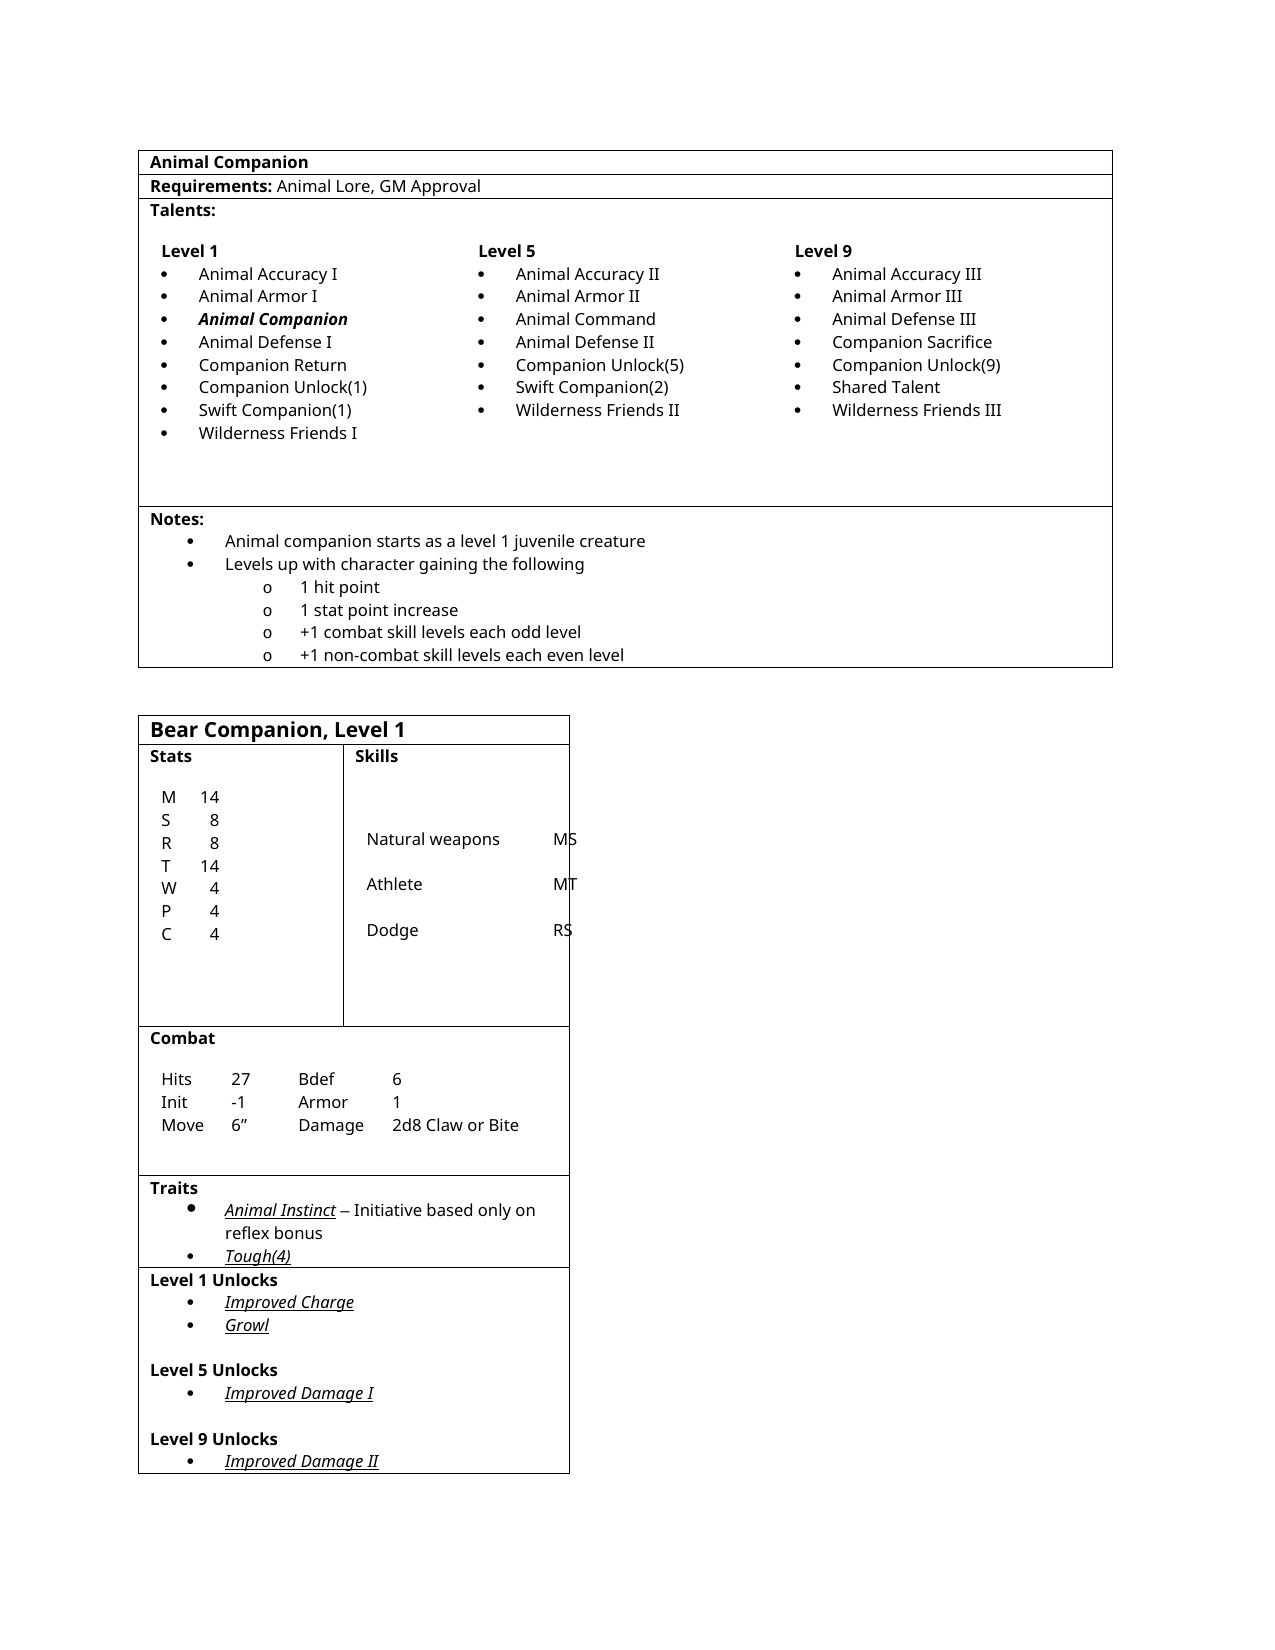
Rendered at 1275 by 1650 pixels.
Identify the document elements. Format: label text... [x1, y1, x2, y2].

table_cell Notes: Animal companion starts as a level 1 juvenile creature Levels up with character gaining the following 1 hit point 1 stat point increase +1 combat skill levels each odd level +1 non-combat skill levels each even level [139, 507, 1112, 667]
table_cell [355, 964, 542, 986]
table_cell 2d8 Claw or Bite [381, 1113, 554, 1136]
table_header Animal Companion [139, 151, 1112, 174]
table_cell Init [150, 1091, 220, 1113]
table_cell 4 [189, 923, 230, 945]
table_cell P [150, 900, 188, 922]
table_header MS [542, 827, 569, 873]
table_cell [262, 1091, 287, 1113]
table_cell Traits Animal Instinct – Initiative based only on reflex bonus Tough(4) [139, 1176, 569, 1267]
table_cell Armor [287, 1091, 381, 1113]
table_cell Athlete [355, 873, 542, 918]
table_header Level 1 [150, 240, 467, 262]
table_header Bdef [287, 1068, 381, 1091]
table_header 27 [220, 1068, 262, 1091]
table_cell T [150, 854, 188, 877]
table_cell Skills [344, 745, 569, 1026]
table_cell [355, 941, 542, 963]
table_header Level 9 [783, 240, 1100, 262]
table_cell Animal Accuracy III Animal Armor III Animal Defense III Companion Sacrifice Companion Unlock(9) Shared Talent Wilderness Friends III [783, 263, 1100, 467]
table_cell R [150, 832, 188, 854]
table_cell 8 [189, 809, 230, 832]
table_header Level 5 [467, 240, 783, 262]
table_cell -1 [220, 1091, 262, 1113]
table_cell Combat [139, 1027, 569, 1175]
table_cell 8 [189, 832, 230, 854]
table_cell 6” [220, 1113, 262, 1136]
table_header M [150, 786, 188, 809]
table_cell [542, 964, 569, 986]
table_header Natural weapons [355, 827, 542, 873]
table_cell Dodge [355, 918, 542, 941]
table_cell Animal Accuracy I Animal Armor I Animal Companion Animal Defense I Companion Return Companion Unlock(1) Swift Companion(1) Wilderness Friends I [150, 263, 467, 467]
table_header 6 [381, 1068, 554, 1091]
table_header 14 [189, 786, 230, 809]
table_cell MT [542, 873, 569, 918]
table_cell 4 [189, 900, 230, 922]
table_cell Requirements: Animal Lore, GM Approval [139, 175, 1112, 197]
table_cell 4 [189, 877, 230, 900]
table_cell [542, 941, 569, 963]
table_cell S [150, 809, 188, 832]
table_cell C [150, 923, 188, 945]
table_cell 14 [189, 854, 230, 877]
table_cell Damage [287, 1113, 381, 1136]
table_cell Animal Accuracy II Animal Armor II Animal Command Animal Defense II Companion Unlock(5) Swift Companion(2) Wilderness Friends II [467, 263, 783, 467]
table_cell Level 1 Unlocks Improved Charge Growl Level 5 Unlocks Improved Damage I Level 9 Unlocks Improved Damage II [139, 1268, 569, 1473]
table_cell Move [150, 1113, 220, 1136]
table_header [262, 1068, 287, 1091]
table_header Hits [150, 1068, 220, 1091]
table_header Bear Companion, Level 1 [139, 716, 569, 744]
table_cell W [150, 877, 188, 900]
table_cell [262, 1113, 287, 1136]
table_cell RS [542, 918, 569, 941]
table_cell Talents: [139, 199, 1112, 506]
table_cell Stats [139, 745, 343, 1026]
table_cell 1 [381, 1091, 554, 1113]
